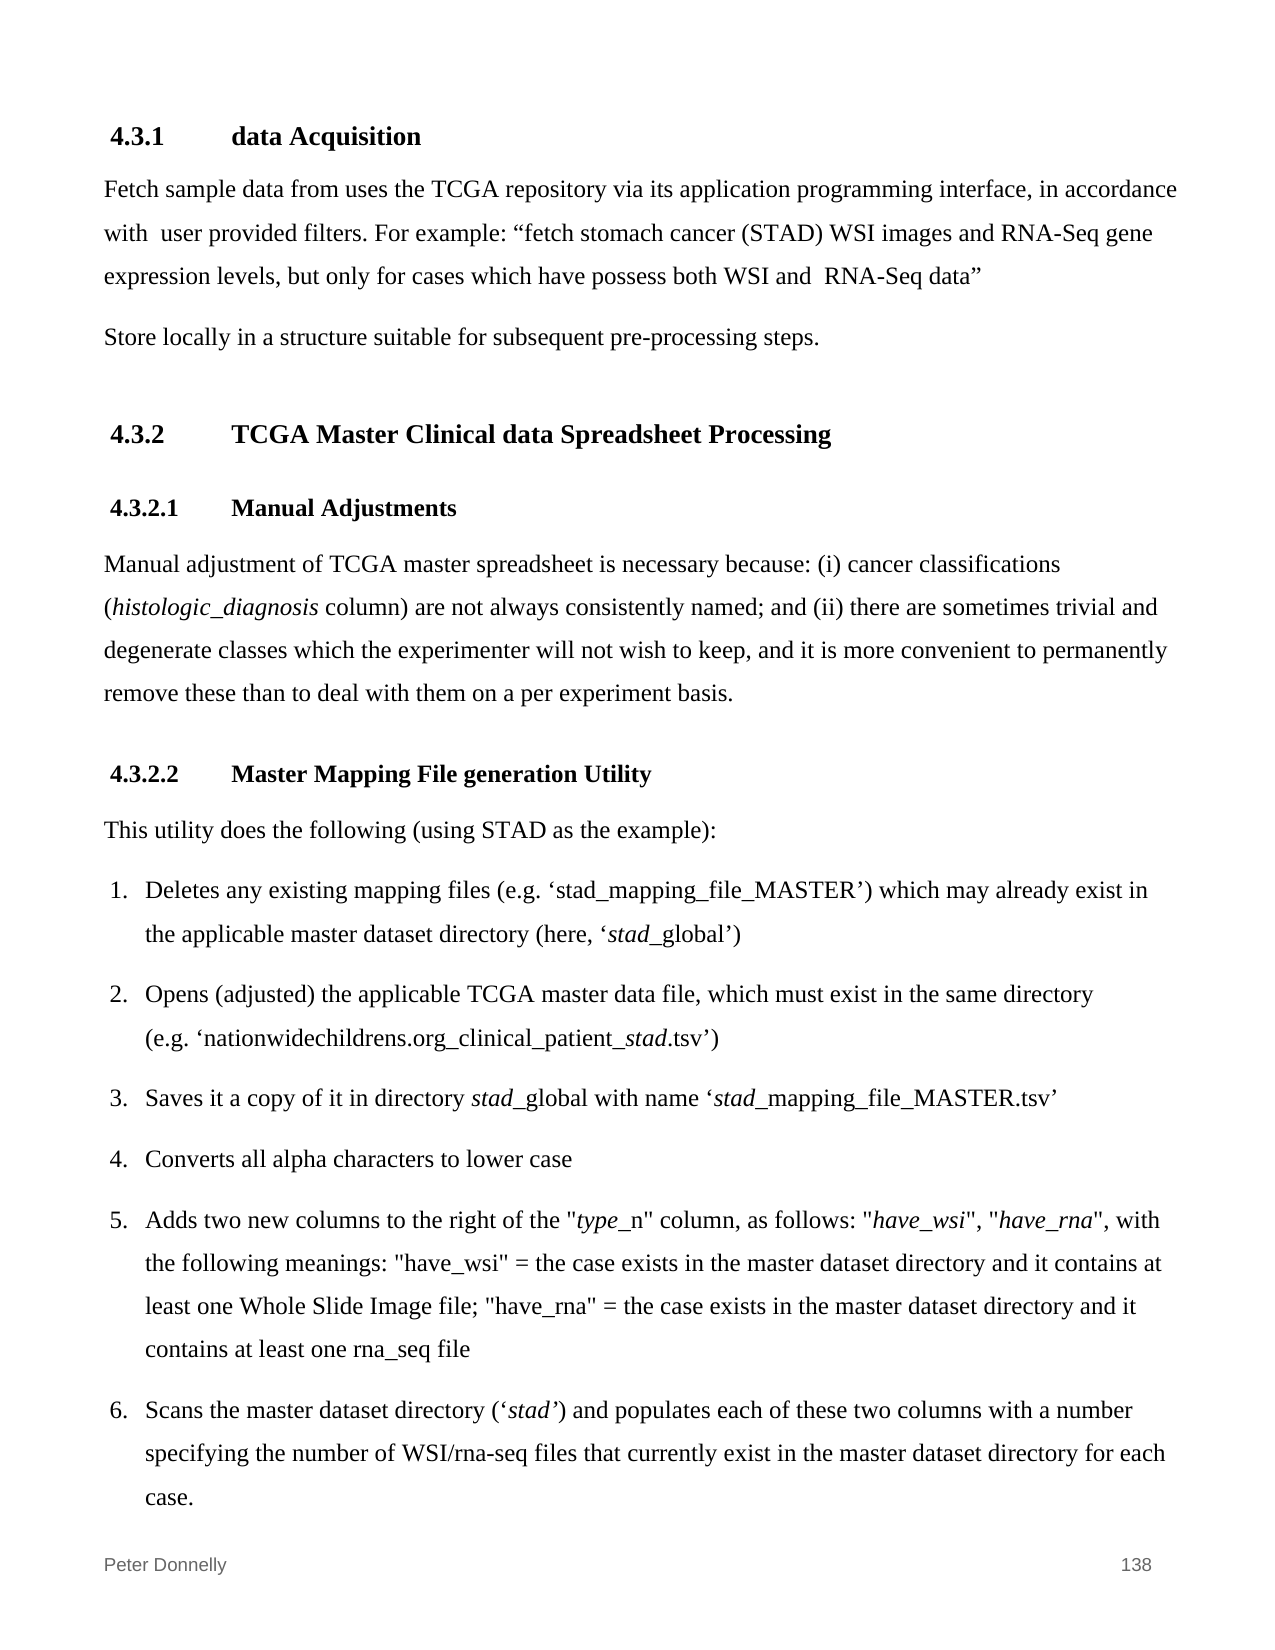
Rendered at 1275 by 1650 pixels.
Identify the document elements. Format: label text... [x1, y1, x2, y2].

list Adds two new columns to the right of the "type_n" column, as follows: "have_wsi", "have_rna", with the following meanings: "have_wsi" = the case exists in the master dataset directory and it contains at least one Whole Slide Image file; "have_rna" = the case exists in the master dataset directory and it contains at least one rna_seq file [109, 1205, 1181, 1363]
subtitle data Acquisition [103, 120, 1181, 151]
text This utility does the following (using STAD as the example): [103, 815, 1181, 843]
list Deletes any existing mapping files (e.g. ‘stad_mapping_file_MASTER’) which may already exist in the applicable master dataset directory (here, ‘stad_global’) [109, 876, 1181, 947]
list Converts all alpha characters to lower case [109, 1144, 1181, 1173]
subtitle Master Mapping File generation Utility [103, 759, 1181, 788]
list Saves it a copy of it in directory stad_global with name ‘stad_mapping_file_MASTER.tsv’ [109, 1083, 1181, 1112]
text Manual adjustment of TCGA master spreadsheet is necessary because: (i) cancer classifications (histologic_diagnosis column) are not always consistently named; and (ii) there are sometimes trivial and degenerate classes which the experimenter will not wish to keep, and it is more convenient to permanently remove these than to deal with them on a per experiment basis. [103, 549, 1181, 707]
subtitle Manual Adjustments [103, 493, 1181, 522]
subtitle TCGA Master Clinical data Spreadsheet Processing [103, 418, 1181, 449]
list Opens (adjusted) the applicable TCGA master data file, which must exist in the same directory (e.g. ‘nationwidechildrens.org_clinical_patient_stad.tsv’) [109, 979, 1181, 1051]
text Store locally in a structure suitable for subsequent pre-processing steps. [103, 322, 1181, 350]
text Fetch sample data from uses the TCGA repository via its application programming interface, in accordance with user provided filters. For example: “fetch stomach cancer (STAD) WSI images and RNA-Seq gene expression levels, but only for cases which have possess both WSI and RNA-Seq data” [103, 174, 1181, 289]
list Scans the master dataset directory (‘stad’) and populates each of these two columns with a number specifying the number of WSI/rna-seq files that currently exist in the master dataset directory for each case. [109, 1395, 1181, 1510]
